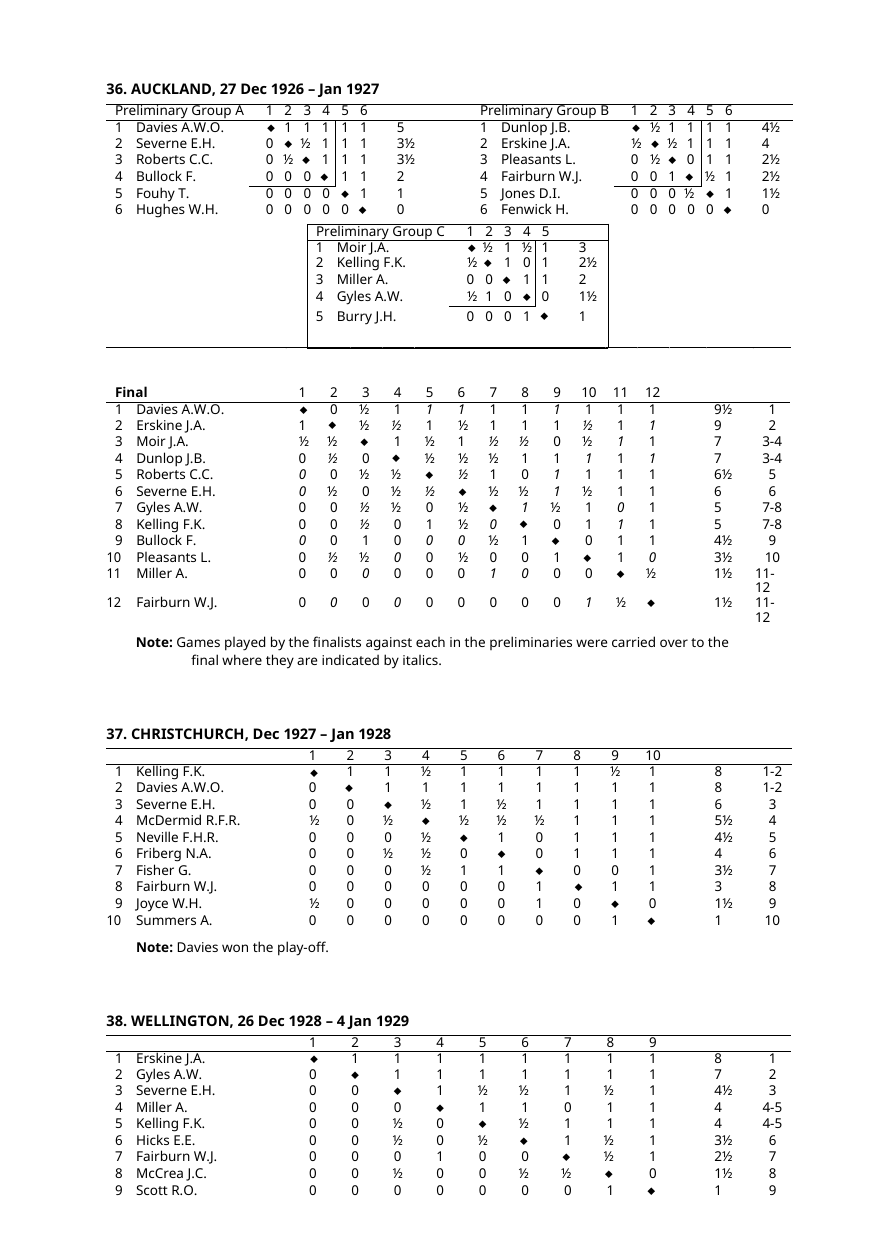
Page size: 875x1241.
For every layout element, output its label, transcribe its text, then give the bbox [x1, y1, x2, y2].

table_cell 2 [383, 170, 449, 186]
table_cell 0 [520, 831, 559, 847]
table_cell 1 [264, 1036, 333, 1051]
table_cell ½ [318, 484, 349, 501]
table_cell 4 [106, 1101, 129, 1117]
table_cell ½ [381, 468, 413, 484]
table_cell 1½ [749, 186, 792, 203]
table_cell 0 [479, 307, 499, 344]
table_header 12 [635, 385, 685, 402]
table_cell 4½ [686, 831, 749, 847]
table_cell 0 [334, 1101, 375, 1117]
table_cell 8 [686, 781, 749, 797]
table_cell 4 [686, 1117, 748, 1134]
table_cell 11-12 [743, 567, 789, 596]
table_cell 7 [685, 451, 743, 468]
table_cell 1 [634, 864, 686, 880]
table_cell 1 [702, 136, 721, 153]
table_cell 8 [559, 749, 595, 764]
table_cell 1 [520, 880, 559, 897]
table_cell Fairburn W.J. [129, 1150, 263, 1167]
table_cell 1 [595, 913, 633, 930]
table_cell 6 [106, 1134, 129, 1150]
table_cell 1 [559, 798, 595, 814]
table_cell 1 [540, 451, 571, 468]
table_cell [749, 1036, 791, 1051]
table_cell 1 [273, 749, 332, 764]
table_cell 0 [350, 596, 381, 625]
table_cell 8 [686, 765, 749, 781]
table_cell  [595, 897, 633, 913]
table_cell 1 [445, 435, 477, 451]
table_cell 11-12 [743, 596, 789, 625]
table_cell 0 [318, 518, 349, 534]
table_cell 0 [350, 567, 381, 596]
table_cell 1 [375, 1052, 419, 1068]
table_cell  [499, 273, 516, 289]
table_cell 0 [420, 1117, 460, 1134]
table_cell 0 [264, 1150, 333, 1167]
table_cell 0 [664, 187, 682, 203]
table_cell  [317, 170, 335, 186]
table_cell  [273, 765, 332, 781]
table_cell 6 [721, 105, 749, 120]
table_cell 0 [261, 567, 318, 596]
table_cell [129, 749, 273, 764]
table_cell 5 [685, 501, 743, 517]
table_cell 1 [540, 468, 571, 484]
table_cell 1 [483, 765, 520, 781]
table_cell 0 [332, 847, 368, 864]
table_cell 6 [483, 749, 520, 764]
table_cell Hicks E.E. [129, 1134, 263, 1150]
table_header 5 [413, 385, 445, 402]
table_cell Scott R.O. [129, 1183, 263, 1200]
table_cell 0 [261, 551, 318, 567]
table_cell 0 [249, 187, 278, 203]
table_cell 8 [749, 880, 792, 897]
table_cell 0 [273, 864, 332, 880]
table_cell 1 [589, 1183, 632, 1200]
table_cell 0 [249, 153, 278, 169]
table_cell ½ [350, 518, 381, 534]
table_cell 0 [420, 1167, 460, 1183]
table_cell 2 [743, 418, 789, 435]
table_cell 1 [508, 501, 540, 517]
table_cell ½ [516, 241, 535, 256]
table_cell 1 [595, 798, 633, 814]
table_cell 1 [355, 153, 383, 169]
table_cell  [477, 501, 508, 517]
table_cell 2½ [749, 170, 792, 186]
table_cell 1 [477, 468, 508, 484]
table_cell Gyles A.W. [129, 1068, 263, 1084]
table_header 9 [540, 385, 571, 402]
table_cell 1 [589, 1052, 632, 1068]
table_cell ½ [318, 551, 349, 567]
table_cell Friberg N.A. [129, 847, 273, 864]
table_cell 0 [603, 501, 635, 517]
table_cell 1 [536, 273, 564, 289]
table_cell 1 [634, 847, 686, 864]
table_cell Miller A. [129, 567, 261, 596]
table_cell 2 [278, 105, 297, 120]
table_cell 3½ [685, 551, 743, 567]
table_cell 1 [483, 831, 520, 847]
table_cell 0 [559, 913, 595, 930]
table_cell 3-4 [743, 451, 789, 468]
table_cell ½ [350, 403, 381, 418]
table_cell 1 [721, 153, 749, 169]
table_cell 0 [508, 567, 540, 596]
table_cell 0 [278, 170, 297, 186]
table_cell 0 [483, 880, 520, 897]
table_cell 1 [743, 403, 789, 418]
table_cell 0 [318, 596, 349, 625]
table_cell 1 [520, 897, 559, 913]
table_cell 0 [381, 596, 413, 625]
table_cell 0 [334, 1183, 375, 1200]
table_cell 1 [589, 1101, 632, 1117]
table_cell 5 [335, 105, 354, 120]
table_cell 2 [749, 1068, 791, 1084]
table_cell 0 [413, 501, 445, 517]
table_cell 1 [632, 1084, 686, 1101]
table_cell 1 [595, 880, 633, 897]
table_cell 0 [381, 551, 413, 567]
table_cell 3 [664, 105, 682, 120]
table_cell 1 [460, 1101, 504, 1117]
table_cell 0 [332, 814, 368, 831]
table_cell 1 [420, 1052, 460, 1068]
table_cell 0 [381, 518, 413, 534]
table_cell 1 [546, 1052, 589, 1068]
table_cell Burry J.H. [330, 306, 449, 344]
table_cell 1 [477, 418, 508, 435]
table_cell 1 [632, 1052, 686, 1068]
table_cell 8 [106, 518, 129, 534]
table_header 3 [350, 385, 381, 402]
table_cell 1 [420, 1084, 460, 1101]
table_cell 4 [317, 105, 335, 120]
table_cell 1 [298, 121, 317, 136]
table_header 2 [479, 225, 499, 240]
table_cell 7 [686, 1068, 748, 1084]
table_cell 6 [449, 203, 495, 219]
table_cell 1 [483, 864, 520, 880]
table_cell  [516, 290, 535, 306]
table_cell 4 [686, 1101, 748, 1117]
table_cell 0 [559, 897, 595, 913]
table_cell 1 [504, 1068, 546, 1084]
table_cell 4½ [749, 121, 792, 136]
table_header 3 [499, 225, 516, 240]
table_cell ½ [407, 864, 444, 880]
table_cell 1 [336, 121, 354, 136]
table_cell 0 [317, 187, 335, 203]
table_cell [106, 1036, 129, 1051]
table_cell Miller A. [129, 1101, 263, 1117]
table_cell 9 [106, 897, 129, 913]
table_cell 1 [603, 418, 635, 435]
table_cell 3 [308, 273, 330, 289]
table_cell 3 [368, 749, 407, 764]
table_cell 1 [683, 121, 701, 136]
table_cell 1 [546, 1134, 589, 1150]
table_cell 1 [589, 1068, 632, 1084]
table_cell 6 [743, 484, 789, 501]
table_cell 1 [540, 403, 571, 418]
table_cell 3-4 [743, 435, 789, 451]
table_cell 3 [449, 153, 495, 169]
table_cell  [298, 153, 317, 169]
table_cell 4 [106, 451, 129, 468]
table_cell 4 [749, 136, 792, 153]
table_cell ½ [603, 596, 635, 625]
table_cell 1 [477, 567, 508, 596]
table_cell 0 [273, 831, 332, 847]
table_cell 0 [375, 1183, 419, 1200]
table_cell 3 [564, 241, 608, 256]
table_cell 0 [540, 435, 571, 451]
table_cell ½ [589, 1084, 632, 1101]
table_cell 0 [318, 567, 349, 596]
table_cell Fairburn W.J. [129, 596, 261, 625]
table_cell 1 [632, 1134, 686, 1150]
table_cell 7 [106, 864, 129, 880]
table_cell 1 [540, 484, 571, 501]
table_cell 0 [632, 1167, 686, 1183]
table_cell 1 [664, 170, 682, 186]
table_cell ½ [449, 290, 479, 306]
table_cell 1-2 [749, 781, 792, 797]
table_cell 2 [645, 105, 663, 120]
table_header 36. AUCKLAND, 27 Dec 1926 – Jan 1927 [106, 81, 792, 103]
table_cell ½ [298, 136, 317, 153]
table_cell 3 [106, 435, 129, 451]
table_cell ½ [273, 814, 332, 831]
table_cell 0 [413, 567, 445, 596]
table_cell 1 [702, 121, 721, 136]
table_cell 1 [368, 781, 407, 797]
table_cell 1 [249, 105, 278, 120]
table_cell 1 [614, 105, 644, 120]
table_cell [749, 105, 792, 120]
table_cell  [721, 203, 749, 219]
table_cell 1 [355, 136, 383, 153]
table_cell 1 [559, 831, 595, 847]
table_cell Bullock F. [129, 534, 261, 551]
table_cell ½ [460, 1134, 504, 1150]
table_cell 0 [614, 170, 644, 186]
table_cell  [483, 847, 520, 864]
table_cell 1 [383, 186, 449, 203]
table_cell 1 [540, 418, 571, 435]
table_cell Roberts C.C. [129, 468, 261, 484]
table_cell 1 [368, 765, 407, 781]
table_cell 0 [460, 1167, 504, 1183]
table_cell 8 [106, 880, 129, 897]
table_cell 1 [540, 551, 571, 567]
table_cell 0 [273, 798, 332, 814]
table_cell 1 [683, 136, 701, 153]
table_cell 0 [540, 518, 571, 534]
table_cell ½ [635, 567, 685, 596]
table_cell  [278, 136, 297, 153]
table_cell 1½ [686, 1167, 748, 1183]
table_cell  [460, 1117, 504, 1134]
table_cell 1 [445, 781, 482, 797]
table_cell ½ [508, 484, 540, 501]
table_cell ½ [540, 501, 571, 517]
table_cell 0 [516, 256, 535, 273]
table_cell 2 [106, 136, 129, 153]
table_header 38. WELLINGTON, 26 Dec 1928 – 4 Jan 1929 [106, 1012, 791, 1035]
table_cell 8 [686, 1052, 748, 1068]
table_cell 0 [407, 913, 444, 930]
table_cell 0 [595, 864, 633, 880]
table_cell ½ [477, 534, 508, 551]
table_cell 1 [460, 1068, 504, 1084]
table_cell 1½ [685, 596, 743, 625]
table_cell 0 [264, 1134, 333, 1150]
table_cell 1 [106, 403, 129, 418]
table_cell 0 [445, 847, 482, 864]
table_cell 9 [749, 1183, 791, 1200]
table_cell 3 [106, 1084, 129, 1101]
table_cell 1 [350, 534, 381, 551]
table_cell 0 [445, 596, 477, 625]
table_cell 9 [106, 534, 129, 551]
table_cell 1 [559, 765, 595, 781]
table_cell 3½ [686, 864, 749, 880]
table_cell 1-2 [749, 765, 792, 781]
table_cell ½ [664, 136, 682, 153]
table_cell 0 [375, 1101, 419, 1117]
table_cell ½ [368, 847, 407, 864]
table_cell 1 [564, 306, 608, 344]
table_cell 1 [520, 798, 559, 814]
table_cell 0 [540, 596, 571, 625]
table_cell Joyce W.H. [129, 897, 273, 913]
table_cell ½ [483, 814, 520, 831]
table_cell 0 [614, 153, 644, 169]
table_cell 1½ [686, 897, 749, 913]
table_cell Erskine J.A. [495, 136, 614, 153]
table_header [564, 225, 608, 240]
table_cell Roberts C.C. [129, 153, 249, 169]
table_cell Fairburn W.J. [129, 880, 273, 897]
table_cell Severne E.H. [129, 798, 273, 814]
table_cell [383, 105, 449, 120]
table_cell Davies A.W.O. [129, 403, 261, 418]
table_cell  [589, 1167, 632, 1183]
table_cell 5 [106, 831, 129, 847]
table_cell 2 [449, 136, 495, 153]
table_cell Fouhy T. [129, 186, 249, 203]
table_cell 5 [702, 105, 721, 120]
table_cell 0 [318, 468, 349, 484]
table_cell 6 [106, 203, 129, 219]
table_cell 4 [683, 105, 702, 120]
table_cell 1 [634, 831, 686, 847]
table_cell 1 [407, 781, 444, 797]
table_cell 4½ [685, 534, 743, 551]
table_cell Neville F.H.R. [129, 831, 273, 847]
table_cell  [635, 596, 685, 625]
table_cell 0 [445, 897, 482, 913]
table_cell ½ [445, 468, 477, 484]
table_cell 0 [261, 468, 318, 484]
table_cell 0 [634, 897, 686, 913]
table_cell  [264, 1052, 333, 1068]
table_header 4 [381, 385, 413, 402]
table_cell 0 [368, 913, 407, 930]
table_cell  [332, 781, 368, 797]
table_cell 2½ [749, 153, 792, 169]
text Note: Games played by the finalists against each in the preliminaries were carried over to the final where they are indicated by italics. [136, 633, 733, 670]
table_cell ½ [445, 814, 482, 831]
table_cell Bullock F. [129, 170, 249, 186]
table_cell ½ [445, 451, 477, 468]
table_cell 0 [249, 170, 278, 186]
table_cell  [445, 831, 482, 847]
table_cell McCrea J.C. [129, 1167, 263, 1183]
table_cell 0 [332, 880, 368, 897]
table_cell 0 [571, 567, 603, 596]
table_cell ½ [504, 1167, 546, 1183]
table_cell 0 [332, 864, 368, 880]
table_cell 1 [278, 121, 297, 136]
table_cell 6 [106, 847, 129, 864]
table_cell 4 [106, 170, 129, 186]
table_cell  [381, 451, 413, 468]
table_cell 1 [381, 403, 413, 418]
table_cell 7 [749, 864, 792, 880]
table_cell 0 [477, 518, 508, 534]
table_cell Jones D.I. [495, 186, 614, 203]
table_cell 10 [106, 913, 129, 930]
table_cell 9 [632, 1036, 686, 1051]
table_cell 2 [564, 273, 608, 289]
table_cell 0 [683, 203, 702, 219]
table_cell 10 [743, 551, 789, 567]
table_cell  [335, 186, 354, 203]
table_cell 3 [106, 153, 129, 169]
table_cell 0 [413, 534, 445, 551]
table_cell 0 [445, 567, 477, 596]
table_cell 0 [332, 913, 368, 930]
table_cell 0 [318, 501, 349, 517]
table_cell 0 [350, 484, 381, 501]
table_cell  [413, 468, 445, 484]
table_cell ½ [504, 1117, 546, 1134]
table_cell  [355, 203, 383, 219]
table_cell 0 [334, 1134, 375, 1150]
table_cell 1 [413, 418, 445, 435]
table_cell 1 [536, 256, 564, 273]
table_cell 9 [685, 418, 743, 435]
table_cell ½ [520, 814, 559, 831]
table_cell 5 [743, 468, 789, 484]
table_cell ½ [368, 814, 407, 831]
table_cell [129, 1036, 263, 1051]
table_cell 5 [685, 518, 743, 534]
table_cell  [603, 567, 635, 596]
table_header 7 [477, 385, 508, 402]
table_cell 9 [595, 749, 633, 764]
table_cell 0 [635, 551, 685, 567]
table_cell  [645, 136, 663, 153]
table_cell 1 [603, 518, 635, 534]
table_cell 1 [559, 814, 595, 831]
table_cell 0 [520, 913, 559, 930]
table_cell 5 [449, 186, 495, 203]
table_cell 0 [335, 203, 354, 219]
table_cell 1 [603, 484, 635, 501]
table_cell  [508, 518, 540, 534]
table_cell 1 [483, 781, 520, 797]
table_cell 0 [249, 203, 278, 219]
table_cell 8 [749, 1167, 791, 1183]
table_cell 1 [635, 418, 685, 435]
table_cell 0 [381, 534, 413, 551]
table_cell 8 [106, 1167, 129, 1183]
table_cell 1 [460, 1052, 504, 1068]
table_cell Preliminary Group B [449, 105, 614, 120]
table_cell 0 [318, 534, 349, 551]
table_cell ½ [571, 484, 603, 501]
table_cell ½ [350, 551, 381, 567]
table_cell 0 [483, 913, 520, 930]
table_cell 0 [407, 897, 444, 913]
table_cell 5 [106, 1117, 129, 1134]
table_cell 1 [632, 1150, 686, 1167]
table_cell 1 [571, 501, 603, 517]
table_cell 1 [664, 121, 682, 136]
table_cell 1½ [564, 290, 608, 306]
table_cell 1 [686, 913, 749, 930]
table_cell ½ [375, 1167, 419, 1183]
table_cell [686, 749, 749, 764]
table_cell 0 [334, 1167, 375, 1183]
table_cell ½ [318, 435, 349, 451]
table_cell 0 [264, 1167, 333, 1183]
table_cell 0 [264, 1101, 333, 1117]
table_cell  [334, 1068, 375, 1084]
table_cell 10 [749, 913, 792, 930]
table_cell 4 [449, 170, 495, 186]
table_cell 1 [635, 501, 685, 517]
table_cell 0 [504, 1183, 546, 1200]
table_cell ½ [614, 136, 644, 153]
table_header 4 [516, 225, 536, 240]
table_cell ½ [350, 501, 381, 517]
table_cell 3 [375, 1036, 419, 1051]
table_cell Fairburn W.J. [495, 170, 614, 186]
table_cell 6 [749, 1134, 791, 1150]
table_cell 6 [749, 847, 792, 864]
table_cell 4-5 [749, 1117, 791, 1134]
table_cell [749, 749, 792, 764]
table_cell 1 [499, 241, 516, 256]
table_cell Gyles A.W. [330, 290, 449, 306]
table_cell 0 [559, 864, 595, 880]
table_cell 4 [749, 814, 792, 831]
table_cell  [632, 1183, 686, 1200]
table_cell 3 [749, 798, 792, 814]
table_cell [106, 749, 129, 764]
table_cell 1 [595, 814, 633, 831]
table_cell 0 [368, 831, 407, 847]
table_cell 4½ [686, 1084, 748, 1101]
table_cell 1 [504, 1101, 546, 1117]
table_cell 1 [595, 831, 633, 847]
table_cell 1 [477, 403, 508, 418]
table_cell Severne E.H. [129, 136, 249, 153]
table_cell 5 [106, 468, 129, 484]
table_cell 1 [603, 551, 635, 567]
table_cell 4 [686, 847, 749, 864]
table_cell Severne E.H. [129, 484, 261, 501]
table_cell 0 [508, 551, 540, 567]
table_cell 0 [298, 170, 317, 186]
table_cell 0 [614, 187, 644, 203]
table_cell Erskine J.A. [129, 418, 261, 435]
table_cell 3½ [383, 153, 449, 169]
table_cell 1 [413, 518, 445, 534]
table_cell ½ [504, 1084, 546, 1101]
table_cell 0 [334, 1084, 375, 1101]
table_cell  [350, 435, 381, 451]
table_cell ½ [477, 484, 508, 501]
table_cell ½ [445, 418, 477, 435]
table_cell 1 [571, 596, 603, 625]
table_cell 0 [479, 273, 499, 289]
table_cell 1 [479, 290, 499, 306]
table_cell  [445, 484, 477, 501]
table_cell 2 [106, 418, 129, 435]
table_cell 2½ [686, 1150, 748, 1167]
table_cell 1 [355, 170, 383, 186]
table_cell 1 [546, 1117, 589, 1134]
table_cell 1 [536, 241, 564, 256]
table_cell  [664, 153, 682, 169]
table_cell 0 [273, 781, 332, 797]
table_cell 1 [499, 256, 516, 273]
table_cell 1 [445, 798, 482, 814]
table_cell Kelling F.K. [129, 765, 273, 781]
table_cell 1 [635, 468, 685, 484]
table_cell 0 [264, 1117, 333, 1134]
table_cell ½ [645, 153, 663, 169]
table_header [685, 385, 743, 402]
table_cell 5 [445, 749, 482, 764]
table_cell 1 [571, 451, 603, 468]
table_cell 0 [264, 1068, 333, 1084]
table_cell ½ [381, 484, 413, 501]
table_cell  [546, 1150, 589, 1167]
table_header 6 [445, 385, 477, 402]
table_header Preliminary Group C [308, 225, 449, 240]
table_cell 5 [106, 186, 129, 203]
table_cell 0 [645, 170, 663, 186]
table_cell ½ [508, 435, 540, 451]
table_header 1 [449, 225, 479, 240]
table_cell Erskine J.A. [129, 1052, 263, 1068]
table_cell Kelling F.K. [129, 518, 261, 534]
table_cell 1 [635, 403, 685, 418]
table_cell 1 [559, 781, 595, 797]
table_cell 1 [634, 765, 686, 781]
table_header 8 [508, 385, 540, 402]
table_cell ½ [413, 451, 445, 468]
table_cell 0 [540, 567, 571, 596]
table_cell 10 [106, 551, 129, 567]
table_cell 9 [106, 1183, 129, 1200]
table_cell ½ [350, 468, 381, 484]
table_cell 1 [520, 765, 559, 781]
table_cell  [420, 1101, 460, 1117]
table_cell 0 [298, 203, 317, 219]
table_cell 1 [261, 418, 318, 435]
table_header 1 [261, 385, 318, 402]
table_cell 1 [603, 435, 635, 451]
table_cell 3 [686, 880, 749, 897]
table_cell 1 [632, 1101, 686, 1117]
table_cell 4 [407, 749, 444, 764]
table_cell 1 [721, 121, 749, 136]
table_cell 1 [504, 1052, 546, 1068]
table_cell 0 [508, 596, 540, 625]
table_cell Kelling F.K. [129, 1117, 263, 1134]
table_cell Gyles A.W. [129, 501, 261, 517]
table_cell 0 [261, 596, 318, 625]
table_cell 1 [516, 273, 535, 289]
table_cell 1 [445, 864, 482, 880]
table_cell 0 [332, 798, 368, 814]
table_cell ½ [261, 435, 318, 451]
table_cell 1 [520, 781, 559, 797]
table_cell 6½ [685, 468, 743, 484]
table_cell 1 [508, 418, 540, 435]
table_cell  [536, 306, 564, 344]
table_cell  [407, 814, 444, 831]
table_cell 10 [634, 749, 686, 764]
table_cell  [479, 256, 499, 273]
table_cell 0 [261, 534, 318, 551]
table_cell 6 [106, 484, 129, 501]
table_cell 1 [106, 121, 129, 136]
table_cell 1 [702, 153, 721, 169]
table_cell 2 [106, 1068, 129, 1084]
table_cell  [571, 551, 603, 567]
table_cell 5 [383, 121, 449, 136]
table_cell 6 [355, 105, 383, 120]
table_header [743, 385, 789, 402]
table_cell ½ [445, 501, 477, 517]
table_cell 1 [381, 435, 413, 451]
table_cell 1 [721, 186, 749, 203]
table_cell 1 [508, 534, 540, 551]
table_cell 0 [499, 290, 516, 306]
table_cell 1 [508, 403, 540, 418]
table_cell ½ [445, 518, 477, 534]
table_cell 0 [332, 897, 368, 913]
table_cell 2 [106, 781, 129, 797]
text Note: Davies won the play-off. [136, 938, 826, 956]
table_cell 0 [278, 203, 297, 219]
table_cell  [249, 121, 278, 136]
table_cell ½ [407, 847, 444, 864]
table_header 37. CHRISTCHURCH, Dec 1927 – Jan 1928 [106, 726, 792, 748]
table_cell 1 [559, 847, 595, 864]
table_cell 1 [634, 798, 686, 814]
table_cell 7-8 [743, 518, 789, 534]
table_cell 0 [460, 1183, 504, 1200]
table_cell Moir J.A. [330, 241, 449, 256]
table_cell 0 [749, 203, 792, 219]
table_cell 1 [603, 403, 635, 418]
table_cell 0 [273, 913, 332, 930]
table_cell Severne E.H. [129, 1084, 263, 1101]
table_cell 0 [261, 484, 318, 501]
table_cell Preliminary Group A [106, 105, 249, 120]
table_cell 0 [273, 880, 332, 897]
table_cell 1 [571, 468, 603, 484]
table_cell 4-5 [749, 1101, 791, 1117]
table_cell ½ [350, 418, 381, 435]
table_cell 0 [546, 1183, 589, 1200]
table_cell 7 [546, 1036, 589, 1051]
table_cell ½ [449, 256, 479, 273]
table_cell 5 [749, 831, 792, 847]
table_cell 0 [499, 307, 516, 344]
table_cell 9 [743, 534, 789, 551]
table_cell 1 [686, 1183, 748, 1200]
table_cell Hughes W.H. [129, 203, 249, 219]
table_header Final [106, 385, 261, 402]
table_cell ½ [460, 1084, 504, 1101]
table_cell  [520, 864, 559, 880]
table_cell 4 [106, 814, 129, 831]
table_cell ½ [407, 831, 444, 847]
table_cell  [540, 534, 571, 551]
table_cell 7 [749, 1150, 791, 1167]
table_cell 2 [308, 256, 330, 273]
table_cell 0 [546, 1101, 589, 1117]
table_cell 1 [336, 153, 354, 169]
table_cell ½ [413, 435, 445, 451]
table_cell 0 [249, 136, 278, 153]
table_cell  [504, 1134, 546, 1150]
table_cell 0 [664, 203, 682, 219]
table_cell ½ [407, 798, 444, 814]
table_cell 1 [355, 121, 383, 136]
table_cell 1 [632, 1117, 686, 1134]
table_cell 0 [383, 203, 449, 219]
table_cell ½ [375, 1117, 419, 1134]
table_cell ½ [571, 435, 603, 451]
table_cell  [261, 403, 318, 418]
table_cell  [368, 798, 407, 814]
table_cell 1 [420, 1150, 460, 1167]
table_cell 0 [298, 187, 317, 203]
table_cell 6 [504, 1036, 546, 1051]
table_cell 2 [334, 1036, 375, 1051]
table_cell 0 [350, 451, 381, 468]
table_cell Dunlop J.B. [129, 451, 261, 468]
table_cell 7 [685, 435, 743, 451]
table_cell 0 [504, 1150, 546, 1167]
table_cell ½ [477, 435, 508, 451]
table_cell ½ [273, 897, 332, 913]
table_cell 1 [317, 153, 335, 169]
table_cell 0 [368, 864, 407, 880]
table_cell 1 [571, 518, 603, 534]
table_cell ½ [375, 1134, 419, 1150]
table_cell 1 [445, 403, 477, 418]
table_cell ½ [546, 1167, 589, 1183]
table_cell ½ [595, 765, 633, 781]
table_cell 2½ [564, 256, 608, 273]
table_cell 5½ [686, 814, 749, 831]
table_cell 1 [106, 765, 129, 781]
table_cell 7-8 [743, 501, 789, 517]
table_cell 1½ [685, 567, 743, 596]
table_header 11 [603, 385, 635, 402]
table_cell 1 [336, 136, 354, 153]
table_cell 1 [635, 534, 685, 551]
table_cell 1 [317, 121, 335, 136]
table_cell 0 [445, 913, 482, 930]
table_cell Fisher G. [129, 864, 273, 880]
table_cell 0 [334, 1150, 375, 1167]
table_cell 1 [634, 880, 686, 897]
table_cell 0 [449, 273, 479, 289]
table_cell McDermid R.F.R. [129, 814, 273, 831]
table_cell 6 [685, 484, 743, 501]
table_cell ½ [381, 501, 413, 517]
table_cell 1 [635, 484, 685, 501]
table_cell Moir J.A. [129, 435, 261, 451]
table_cell  [375, 1084, 419, 1101]
table_cell ½ [318, 451, 349, 468]
table_cell 1 [603, 451, 635, 468]
table_cell 0 [261, 501, 318, 517]
table_header 10 [571, 385, 603, 402]
table_cell 8 [589, 1036, 632, 1051]
table_cell 1 [516, 307, 536, 344]
table_cell 1 [632, 1068, 686, 1084]
table_cell 0 [477, 596, 508, 625]
table_cell 1 [635, 435, 685, 451]
table_cell  [559, 880, 595, 897]
table_cell 12 [106, 596, 129, 625]
table_cell 11 [106, 567, 129, 596]
table_cell 0 [413, 551, 445, 567]
table_cell  [683, 170, 701, 186]
table_cell 1 [635, 518, 685, 534]
table_cell 0 [264, 1183, 333, 1200]
table_cell ½ [407, 765, 444, 781]
table_cell 0 [449, 307, 479, 344]
table_cell 0 [420, 1134, 460, 1150]
table_cell 0 [334, 1117, 375, 1134]
table_cell 0 [445, 534, 477, 551]
table_cell 0 [477, 551, 508, 567]
table_cell ½ [589, 1150, 632, 1167]
table_cell 1 [571, 403, 603, 418]
table_cell 3 [749, 1084, 791, 1101]
table_cell 0 [332, 831, 368, 847]
table_cell 0 [261, 451, 318, 468]
table_cell ½ [477, 451, 508, 468]
table_cell 1 [334, 1052, 375, 1068]
table_cell  [634, 913, 686, 930]
table_cell ½ [381, 418, 413, 435]
table_cell 9 [749, 897, 792, 913]
table_cell 0 [483, 897, 520, 913]
table_cell 7 [520, 749, 559, 764]
table_cell 1 [635, 451, 685, 468]
table_cell 0 [261, 518, 318, 534]
table_cell 1 [634, 814, 686, 831]
table_cell ½ [445, 551, 477, 567]
table_cell Fenwick H. [495, 203, 614, 219]
table_cell Summers A. [129, 913, 273, 930]
table_cell 1 [546, 1068, 589, 1084]
table_cell Miller A. [330, 273, 449, 289]
table_cell 0 [264, 1084, 333, 1101]
table_cell 1 [508, 451, 540, 468]
table_cell 1 [449, 121, 495, 136]
table_cell 0 [278, 187, 297, 203]
table_cell 0 [375, 1150, 419, 1167]
table_cell 0 [420, 1183, 460, 1200]
table_cell 3½ [383, 136, 449, 153]
table_cell 9½ [685, 403, 743, 418]
table_cell 6 [686, 798, 749, 814]
table_cell 1 [420, 1068, 460, 1084]
table_cell 1 [106, 1052, 129, 1068]
table_cell 0 [381, 567, 413, 596]
table_cell 0 [413, 596, 445, 625]
table_header 2 [318, 385, 349, 402]
table_cell 1 [595, 781, 633, 797]
table_cell 1 [721, 170, 749, 186]
table_cell 0 [571, 534, 603, 551]
table_cell 0 [317, 203, 335, 219]
table_cell Dunlop J.B. [495, 121, 614, 136]
table_cell 1 [595, 847, 633, 864]
table_cell 1 [413, 403, 445, 418]
table_cell 3 [106, 798, 129, 814]
table_cell 0 [273, 847, 332, 864]
table_cell 0 [318, 403, 349, 418]
table_cell 1 [317, 136, 335, 153]
table_cell 0 [614, 203, 644, 219]
table_cell ½ [702, 170, 721, 186]
table_cell Davies A.W.O. [129, 781, 273, 797]
table_cell ½ [571, 418, 603, 435]
table_cell  [614, 121, 644, 136]
table_cell 5 [460, 1036, 504, 1051]
table_cell 1 [749, 1052, 791, 1068]
table_cell 1 [589, 1117, 632, 1134]
table_cell 0 [407, 880, 444, 897]
table_cell ½ [683, 187, 702, 203]
table_cell 7 [106, 1150, 129, 1167]
table_header 5 [536, 225, 564, 240]
table_cell 1 [445, 765, 482, 781]
table_cell Kelling F.K. [330, 256, 449, 273]
table_cell 0 [508, 468, 540, 484]
table_cell 1 [308, 241, 330, 256]
table_cell ½ [483, 798, 520, 814]
table_cell 2 [332, 749, 368, 764]
table_cell  [449, 241, 479, 256]
table_cell 3 [298, 105, 317, 120]
table_cell ½ [278, 153, 297, 169]
table_cell 7 [106, 501, 129, 517]
table_cell 1 [603, 534, 635, 551]
table_cell 3½ [686, 1134, 748, 1150]
table_cell 0 [368, 880, 407, 897]
table_cell 1 [603, 468, 635, 484]
table_cell 0 [368, 897, 407, 913]
table_cell 5 [308, 306, 330, 344]
table_cell Pleasants L. [495, 153, 614, 169]
table_cell  [702, 186, 721, 203]
table_cell 0 [702, 203, 721, 219]
table_cell 0 [645, 203, 663, 219]
table_cell 1 [634, 781, 686, 797]
table_cell ½ [589, 1134, 632, 1150]
table_cell 0 [645, 187, 663, 203]
table_cell ½ [479, 241, 499, 256]
table_cell  [318, 418, 349, 435]
table_cell 1 [546, 1084, 589, 1101]
table_cell 1 [332, 765, 368, 781]
table_cell 0 [445, 880, 482, 897]
table_cell ½ [413, 484, 445, 501]
table_cell 0 [683, 153, 701, 169]
table_cell Pleasants L. [129, 551, 261, 567]
table_cell [686, 1036, 748, 1051]
table_cell Davies A.W.O. [129, 121, 249, 136]
table_cell 0 [536, 290, 564, 306]
table_cell 1 [355, 186, 383, 203]
table_cell 1 [336, 170, 354, 186]
table_cell 0 [520, 847, 559, 864]
table_cell ½ [645, 121, 663, 136]
table_cell 0 [460, 1150, 504, 1167]
table_cell 4 [420, 1036, 460, 1051]
table_cell 4 [308, 290, 330, 306]
table_cell 1 [375, 1068, 419, 1084]
table_cell 1 [721, 136, 749, 153]
